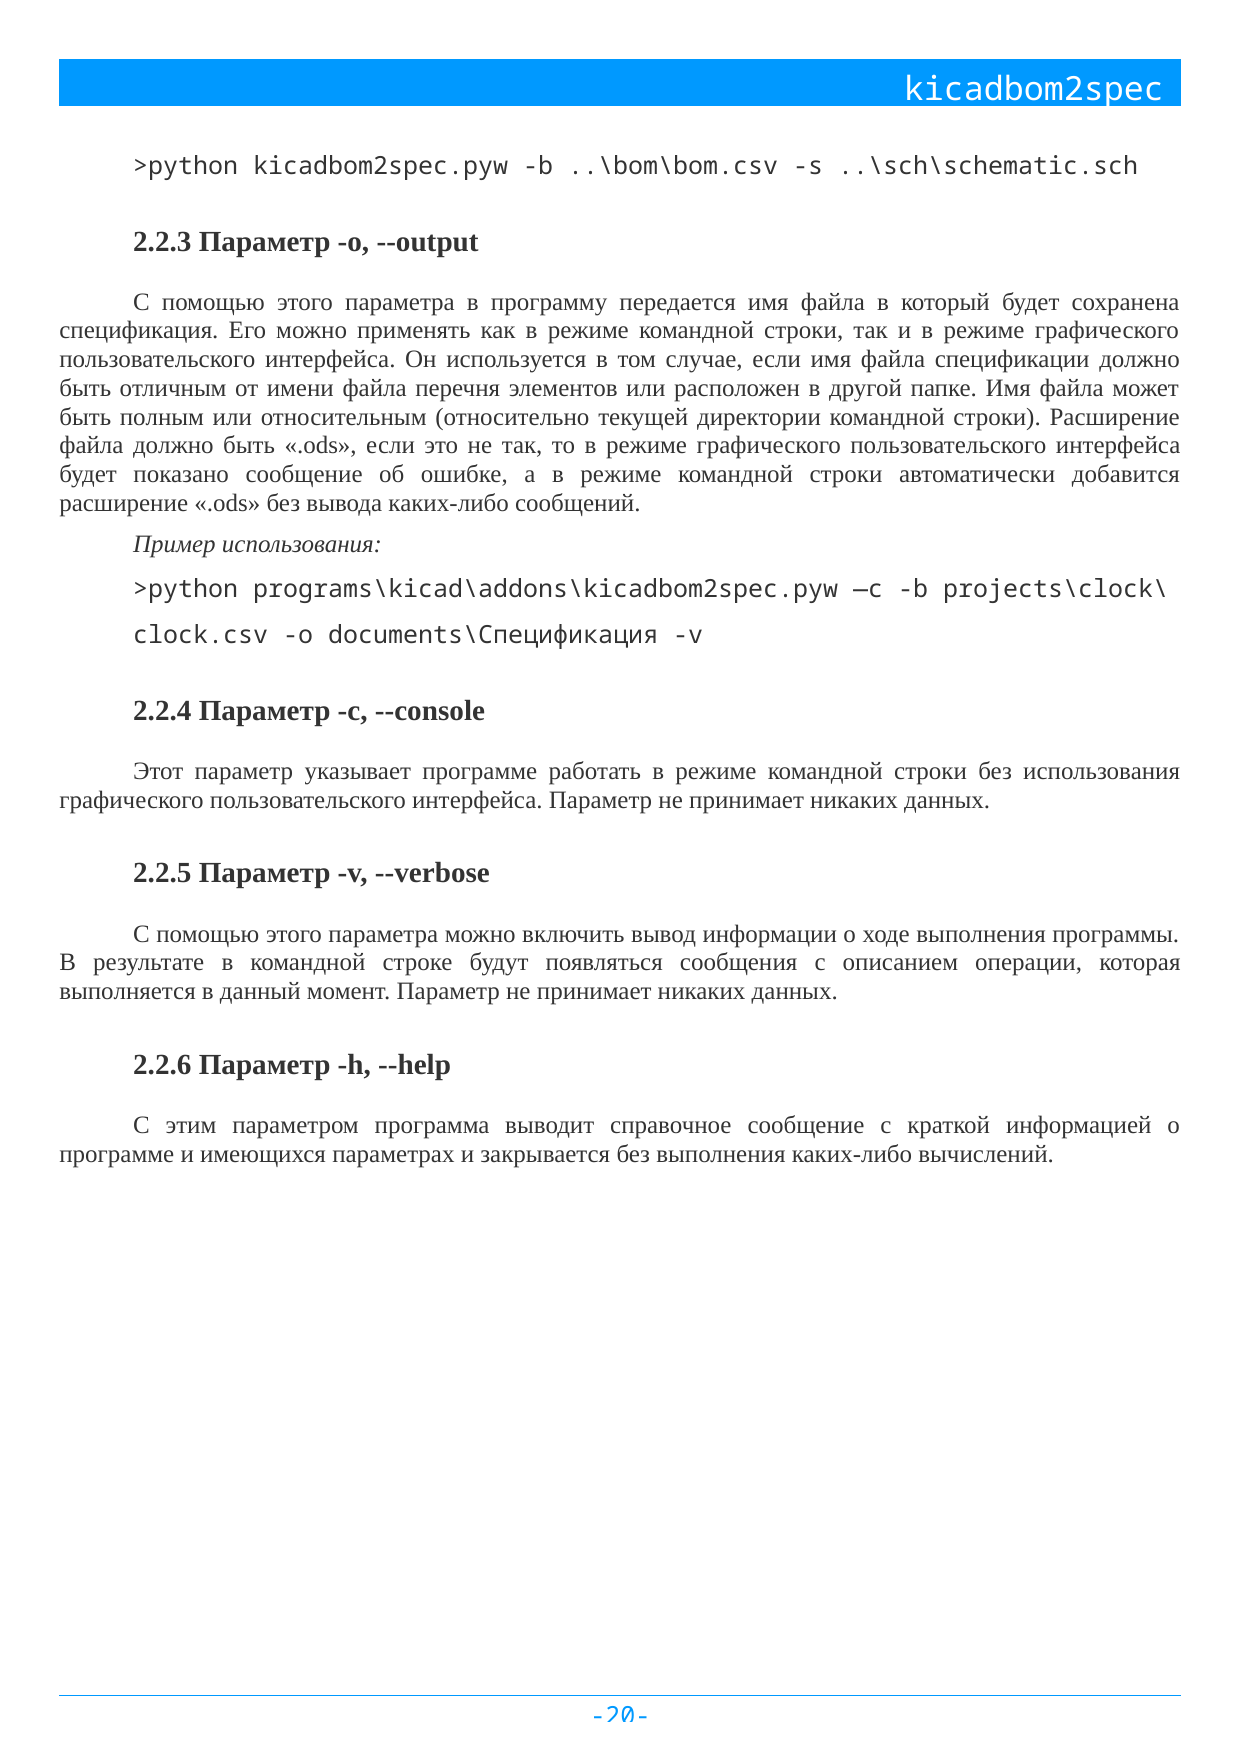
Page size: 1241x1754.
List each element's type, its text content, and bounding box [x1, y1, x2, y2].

text >python programs\kicad\addons\kicadbom2spec.pyw —c -b projects\clock\ [59, 571, 1181, 604]
text С этим параметром программа выводит справочное сообщение с краткой информацией о программе и имеющихся параметрах и закрывается без выполнения каких-либо вычислений. [59, 1110, 1181, 1167]
text Этот параметр указывает программе работать в режиме командной строки без использования графического пользовательского интерфейса. Параметр не принимает никаких данных. [59, 756, 1181, 814]
text Пример использования: [59, 529, 1181, 558]
subtitle 2.2.6 Параметр -h, --help [133, 1047, 1181, 1080]
subtitle 2.2.5 Параметр -v, --verbose [133, 856, 1181, 889]
text С помощью этого параметра можно включить вывод информации о ходе выполнения программы. В результате в командной строке будут появляться сообщения с описанием операции, которая выполняется в данный момент. Параметр не принимает никаких данных. [59, 919, 1181, 1005]
text clock.csv -o documents\Спецификация -v [59, 617, 1181, 651]
text >python kicadbom2spec.pyw -b ..\bom\bom.csv -s ..\sch\schematic.sch [59, 148, 1181, 182]
subtitle 2.2.3 Параметр -o, --output [133, 224, 1181, 257]
subtitle 2.2.4 Параметр -c, --console [133, 693, 1181, 727]
text С помощью этого параметра в программу передается имя файла в который будет сохранена спецификация. Его можно применять как в режиме командной строки, так и в режиме графического пользовательского интерфейса. Он используется в том случае, если имя файла спецификации должно быть отличным от имени файла перечня элементов или расположен в другой папке. Имя файла может быть полным или относительным (относительно текущей директории командной строки). Расширение файла должно быть «.ods», если это не так, то в режиме графического пользовательского интерфейса будет показано сообщение об ошибке, а в режиме командной строки автоматически добавится расширение «.ods» без вывода каких-либо сообщений. [59, 287, 1181, 517]
